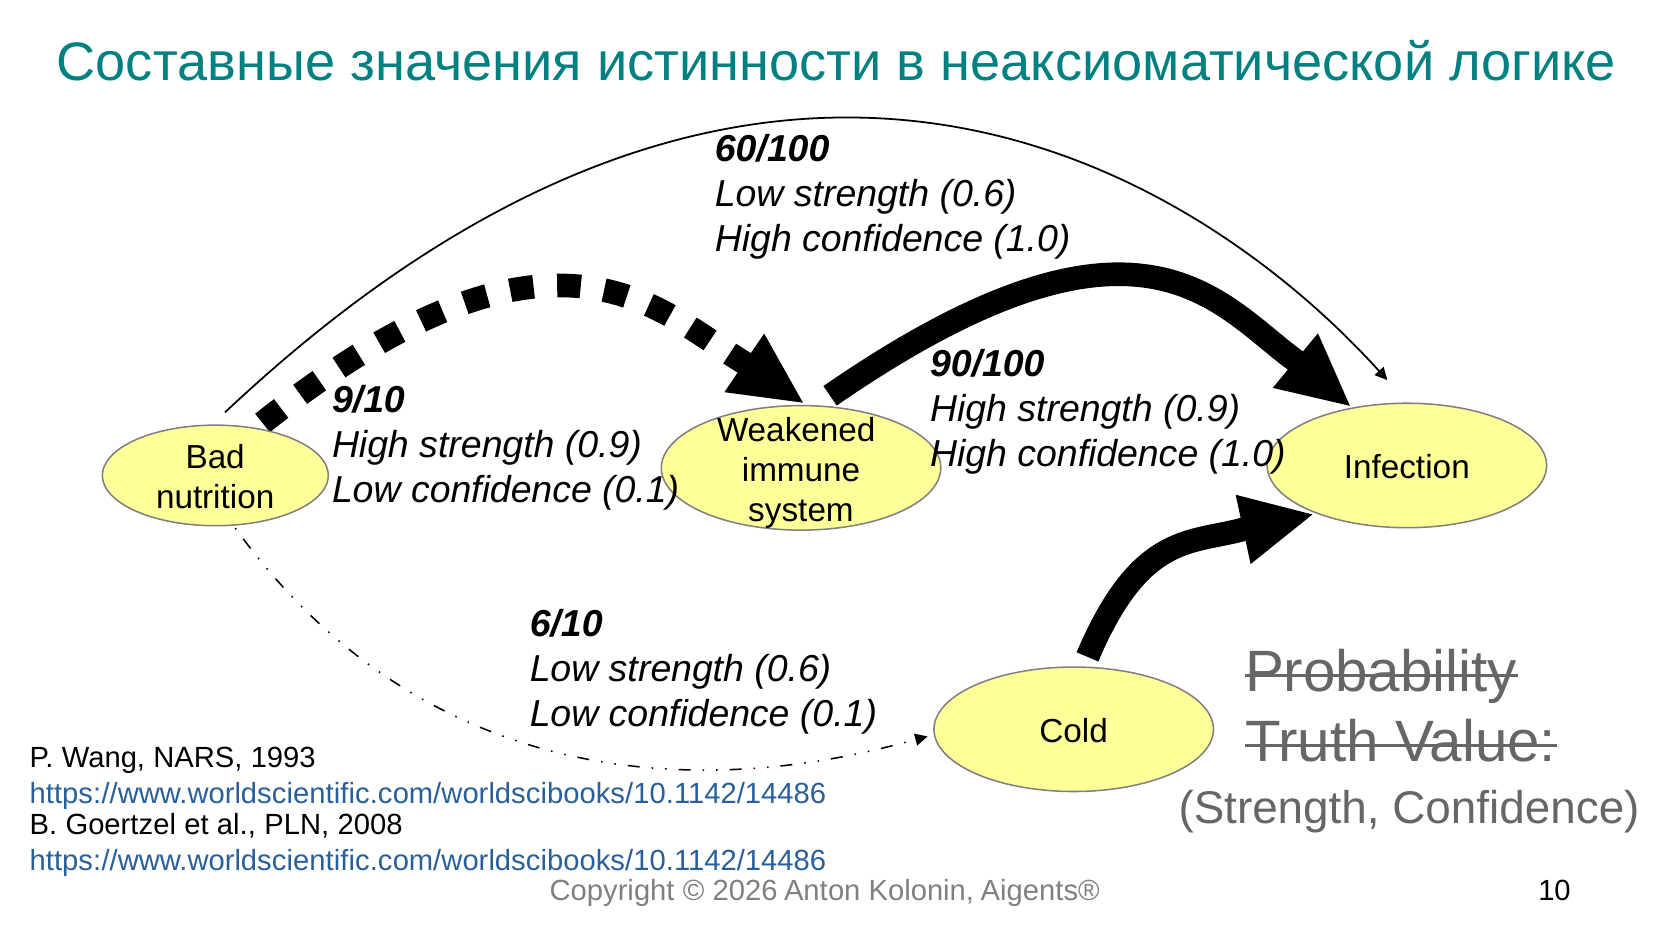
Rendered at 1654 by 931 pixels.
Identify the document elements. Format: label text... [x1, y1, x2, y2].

text_box 60/100 Low strength (0.6) High confidence (1.0) [700, 116, 1003, 289]
text_box P. Wang, NARS, 1993 https://www.worldscientific.com/worldscibooks/10.1142/14486 B. Goertzel et al., PLN, 2008 https://www.worldscientific.com/worldscibooks/10.1142/14486 [0, 744, 879, 871]
text_box Cold [933, 667, 1214, 792]
text_box Infection [1267, 403, 1547, 528]
text_box 90/100 High strength (0.9) High confidence (1.0) [915, 332, 1214, 498]
text_box Probability Truth Value: [1230, 626, 1566, 712]
text_box Bad nutrition [102, 425, 329, 526]
text_box (Strength, Confidence) [1163, 770, 1625, 841]
text_box 9/10 High strength (0.9) Low confidence (0.1) [317, 367, 612, 522]
text_box Weakened immune system [661, 405, 924, 531]
text_box Составные значения истинности в неаксиоматической логике [0, 4, 1625, 117]
text_box 6/10 Low strength (0.6) Low confidence (0.1) [515, 591, 818, 764]
